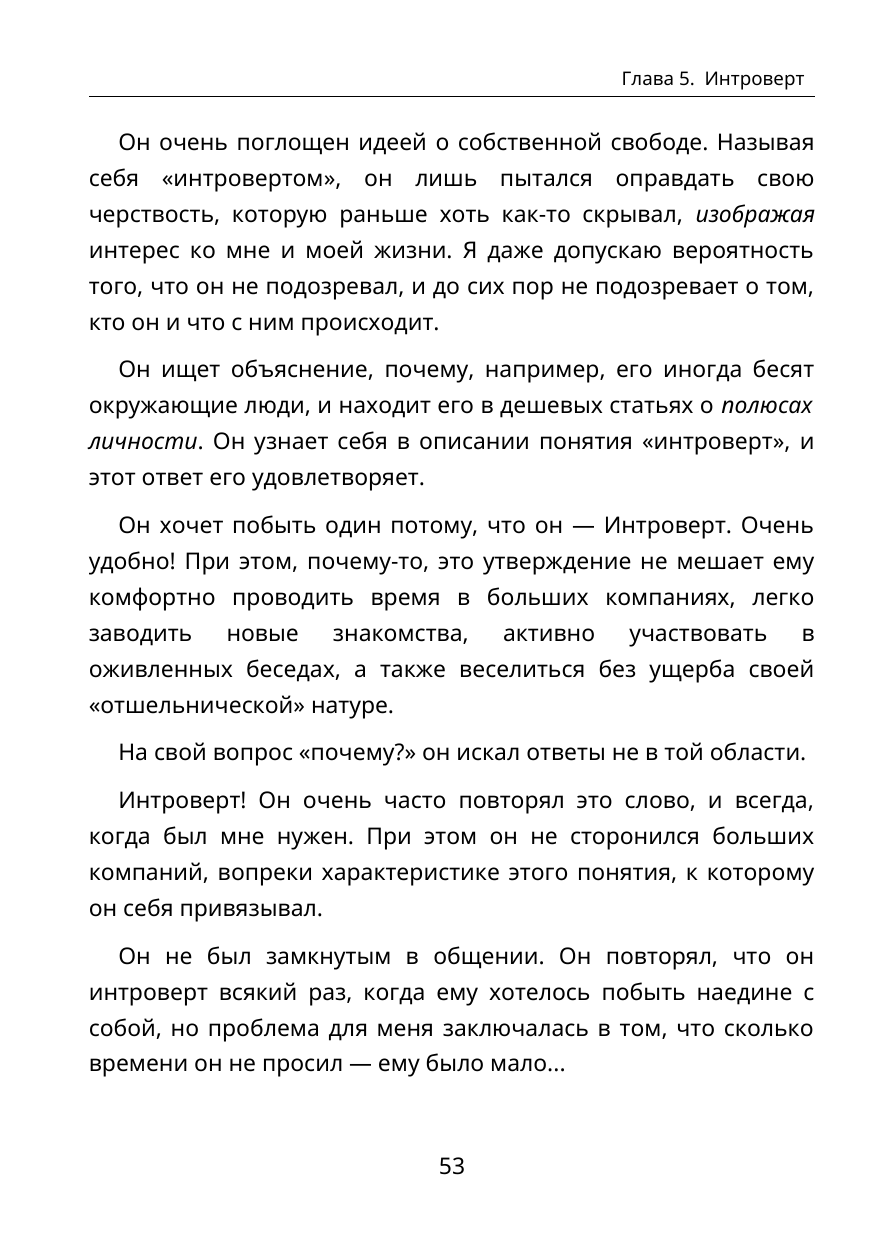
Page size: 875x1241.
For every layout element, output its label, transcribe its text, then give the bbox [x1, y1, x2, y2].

text На свой вопрос «почему?» он искал ответы не в той области. [88, 736, 815, 768]
text Интроверт! Он очень часто повторял это слово, и всегда, когда был мне нужен. При этом он не сторонился больших компаний, вопреки характеристике этого понятия, к которому он себя привязывал. [88, 784, 815, 923]
text Он ищет объяснение, почему, например, его иногда бесят окружающие люди, и находит его в дешевых статьях о полюсах личности. Он узнает себя в описании понятия «интроверт», и этот ответ его удовлетворяет. [88, 353, 815, 492]
text Он хочет побыть один потому, что он — Интроверт. Очень удобно! При этом, почему-то, это утверждение не мешает ему комфортно проводить время в больших компаниях, легко заводить новые знакомства, активно участвовать в оживленных беседах, а также веселиться без ущерба своей «отшельнической» натуре. [88, 509, 815, 720]
text Он очень поглощен идеей о собственной свободе. Называя себя «интровертом», он лишь пытался оправдать свою черствость, которую раньше хоть как-то скрывал, изображая интерес ко мне и моей жизни. Я даже допускаю вероятность того, что он не подозревал, и до сих пор не подозревает о том, кто он и что с ним происходит. [88, 126, 815, 337]
text Он не был замкнутым в общении. Он повторял, что он интроверт всякий раз, когда ему хотелось побыть наедине с собой, но проблема для меня заключалась в том, что сколько времени он не просил — ему было мало... [88, 939, 815, 1079]
